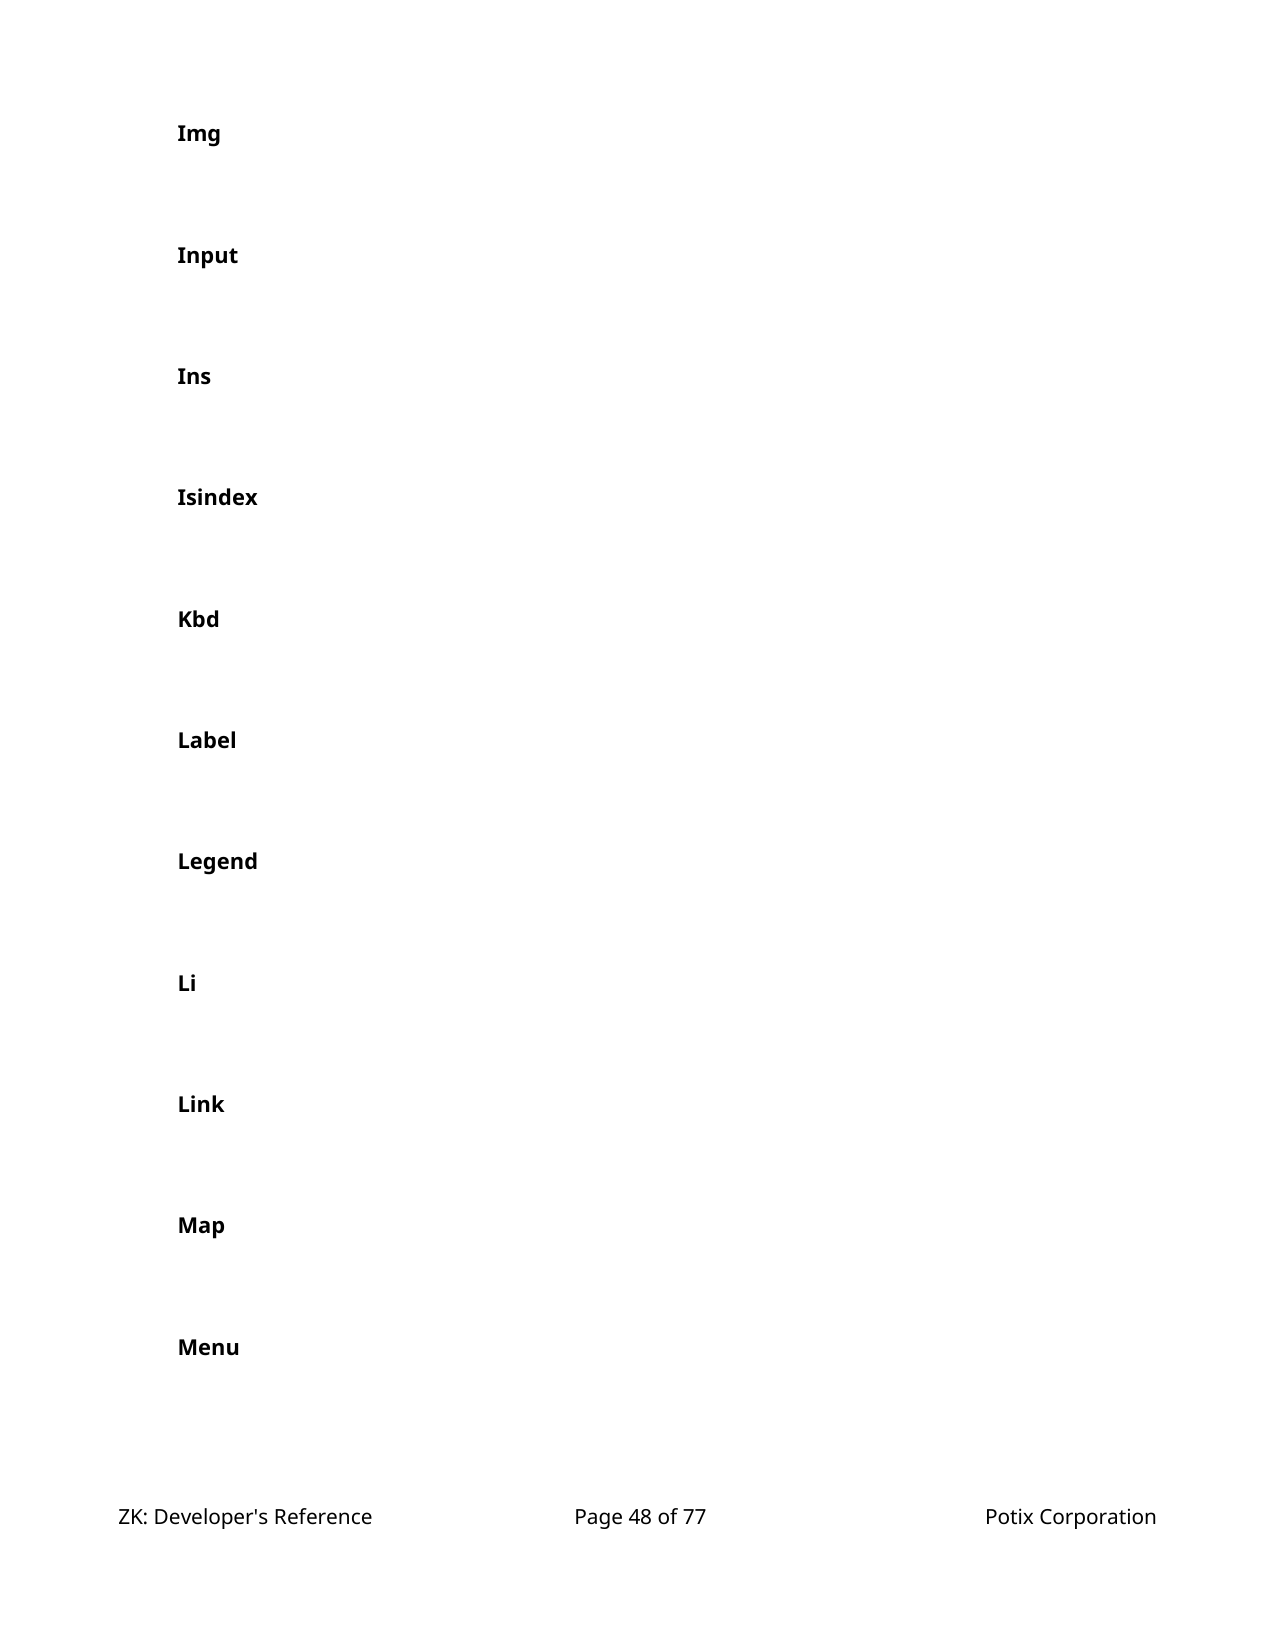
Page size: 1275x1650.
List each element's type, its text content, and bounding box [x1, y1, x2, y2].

subtitle Legend [177, 846, 1157, 876]
subtitle Menu [177, 1332, 1157, 1362]
subtitle Kbd [177, 603, 1157, 633]
subtitle Isindex [177, 482, 1157, 512]
subtitle Link [177, 1089, 1157, 1119]
subtitle Ins [177, 361, 1157, 391]
subtitle Input [177, 239, 1157, 269]
subtitle Label [177, 725, 1157, 755]
subtitle Li [177, 968, 1157, 998]
subtitle Map [177, 1210, 1157, 1240]
subtitle Img [177, 118, 1157, 148]
